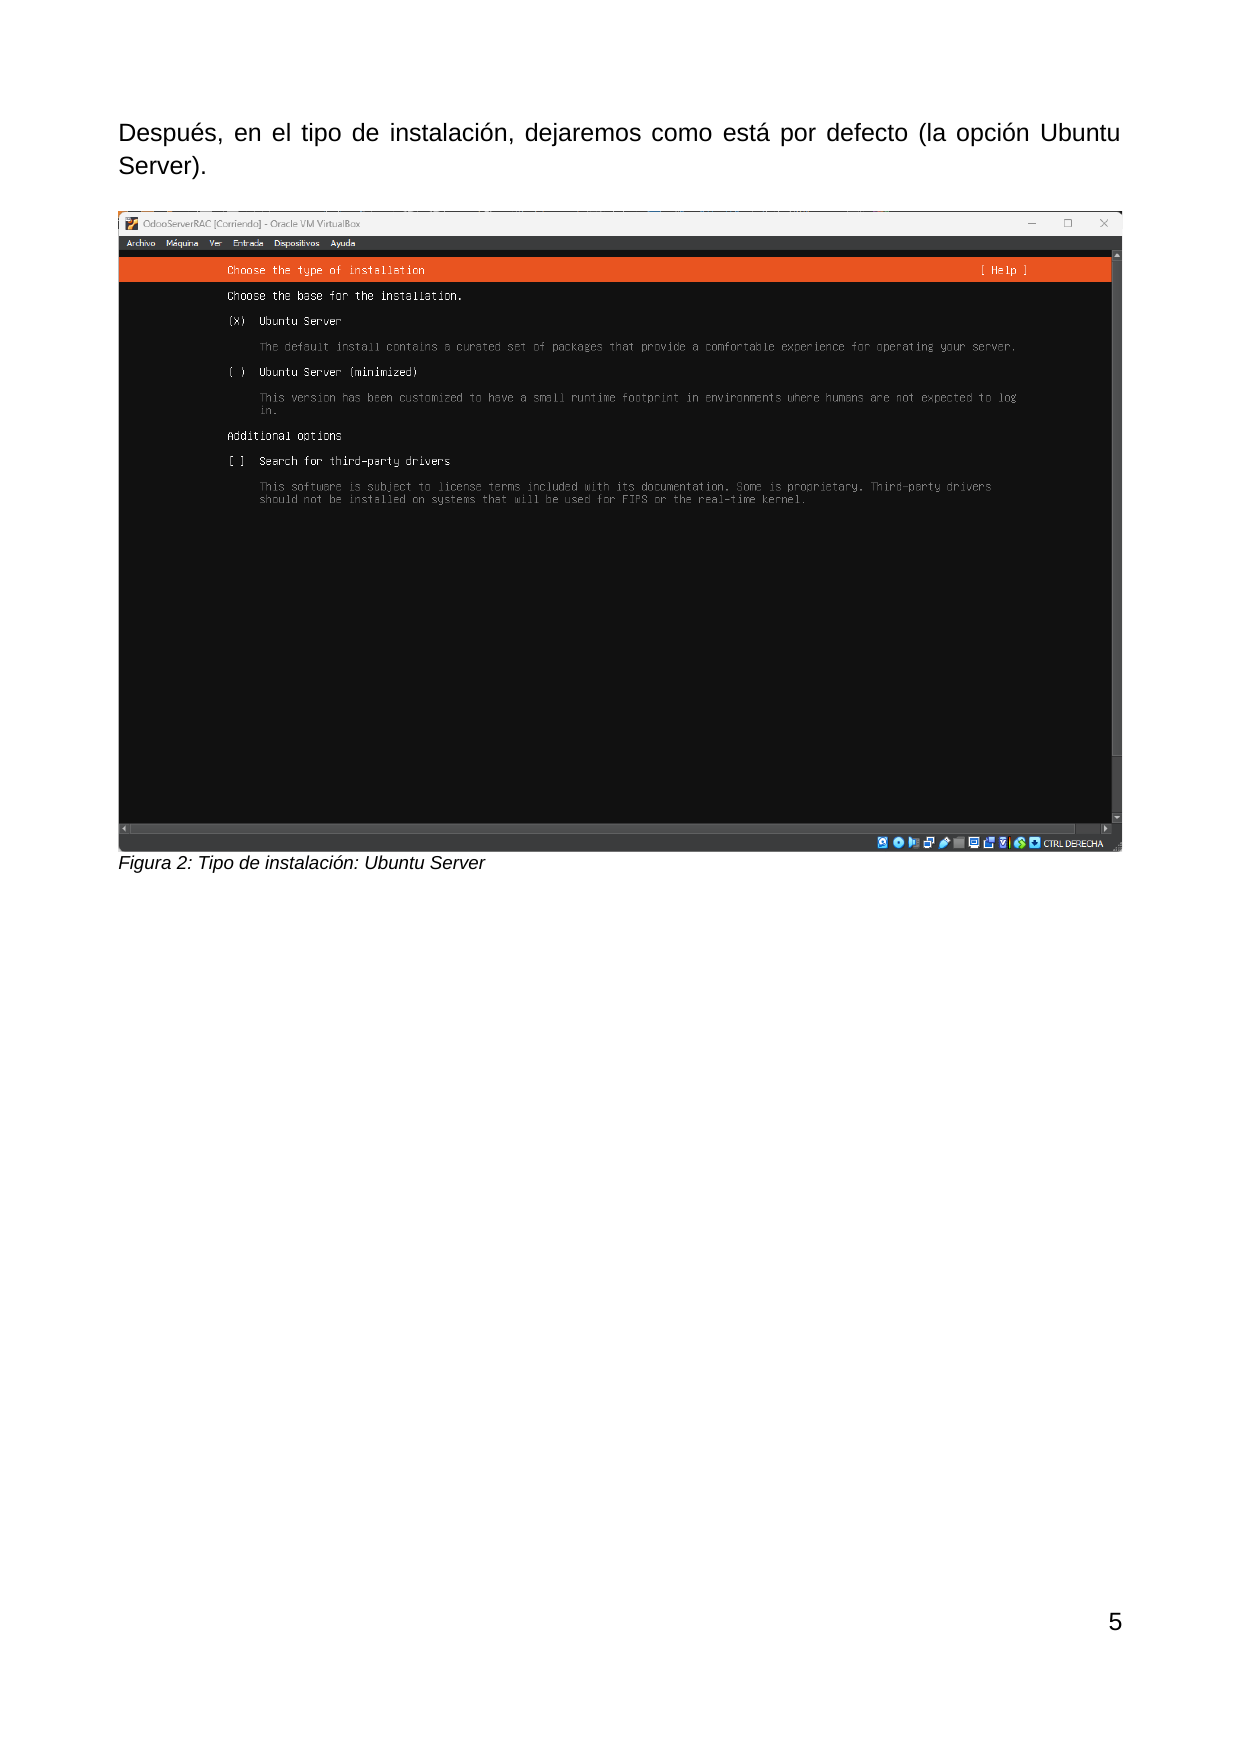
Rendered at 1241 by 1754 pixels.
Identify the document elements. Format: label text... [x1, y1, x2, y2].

picture [118, 211, 1123, 852]
text Después, en el tipo de instalación, dejaremos como está por defecto (la opción Ubuntu Server). [118, 118, 1122, 180]
text Figura 2: Tipo de instalación: Ubuntu Server [118, 852, 1122, 874]
